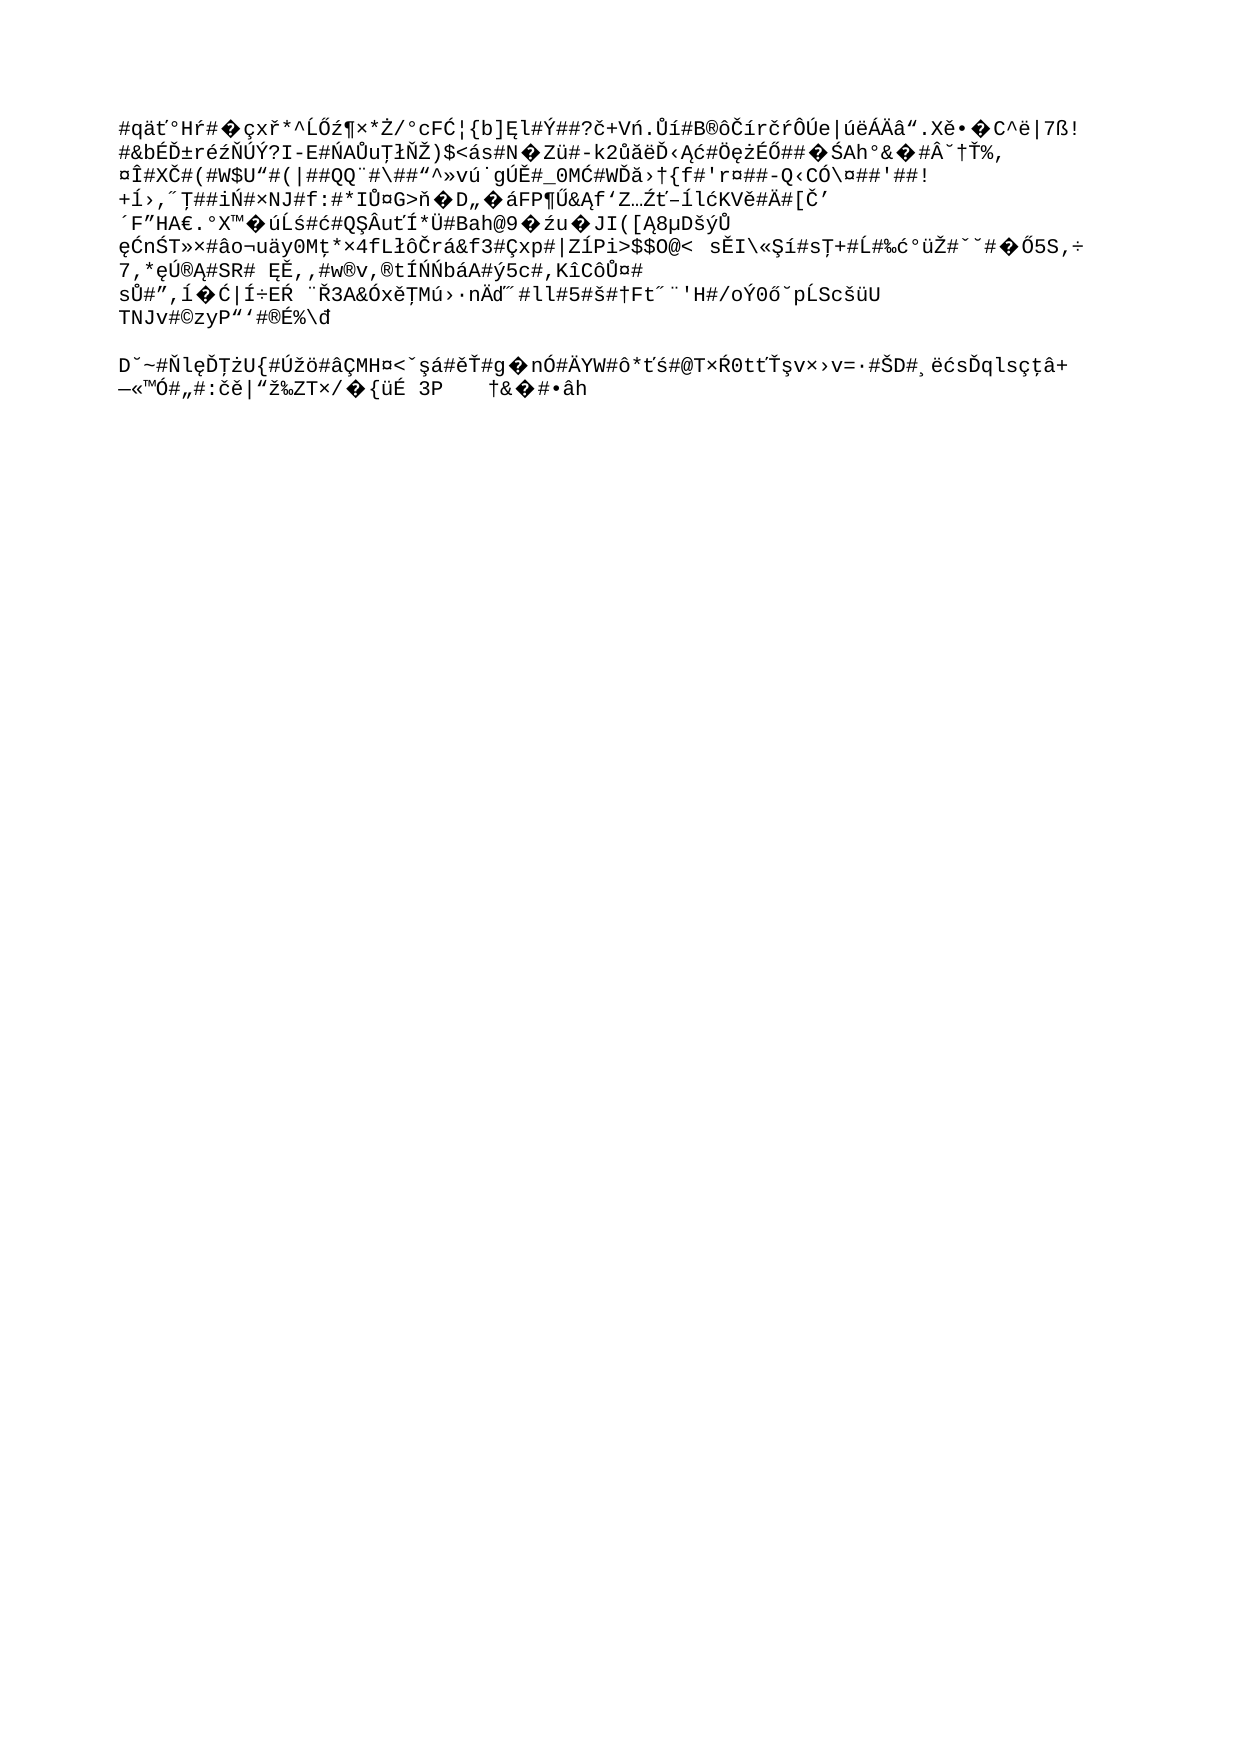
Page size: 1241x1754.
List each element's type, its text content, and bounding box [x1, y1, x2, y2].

text #qäť°Hŕ#�çxř*^ĹŐź¶×*Ż/°cFĆ¦{b]Ęl#Ý##?č+Vń.Ůí#B®ôČírčŕÔÚe|úëÁÄâ“.Xě•�C^ë|7ß!#&bÉĎ±réźŇÚÝ?I-E#ŃAŮuŢłŇŽ)$<ás#N�Zü#-k2ůăëĎ‹Ąć#ÖężÉŐ##�ŚAh°&�#Â˘†Ť%,¤Î#XČ#(#W$U“#(|##QQ¨#\##“^»vú˙gÚĚ#_0MĆ#WĎă›†{f#'r¤##-Q‹CÓ\¤##'##!+ĺ›,˝Ţ##iŃ#×NJ#f:#*IŮ¤G>ň�D„�áFP¶Ű&Ąf‘Z…Źť–ĺlćKVě#Ä#[Č’ ´F”HA€.°X™�úĹś#ć#QŞÂuťÍ*Ü#Bah@9�źu�JI([Ą8µDšýŮ ęĆnŚT»×#âo¬uäy0Mţ*×4fLłôČrá&f3#Çxp#|ZĺPi>$$O@< sĚI\«Şí#sŢ+#Ĺ#‰ć°üŽ#ˇ˘#�Ő5S‚÷ 7‚*ęÚ®Ą#SR# ĘĚ,‚#w®v,®tÍŃŃbáA#ý5c#,KîCôŮ¤# sŮ#”,ĺ�Ć|Í÷EŔ ¨Ř3A&ÓxěŢMú›·nÄď˝#ll#5#š#†Ft˝¨'H#/oÝ0ő˘pĹScšüU TNJv#©zyP“‘#®É%\đ D˘~#ŇlęĎŢżU{#Úžö#âÇMH¤<ˇşá#ěŤ#g�nÓ#ÄYW#ô*ťś#@T×Ŕ0tťŤşv×›v=·#ŠD#¸ëćsĎqlsçţâ+—«™Ó#„#:čě|“ž‰ZT×/�{üÉ 3P †&�#•âh [118, 118, 1122, 402]
